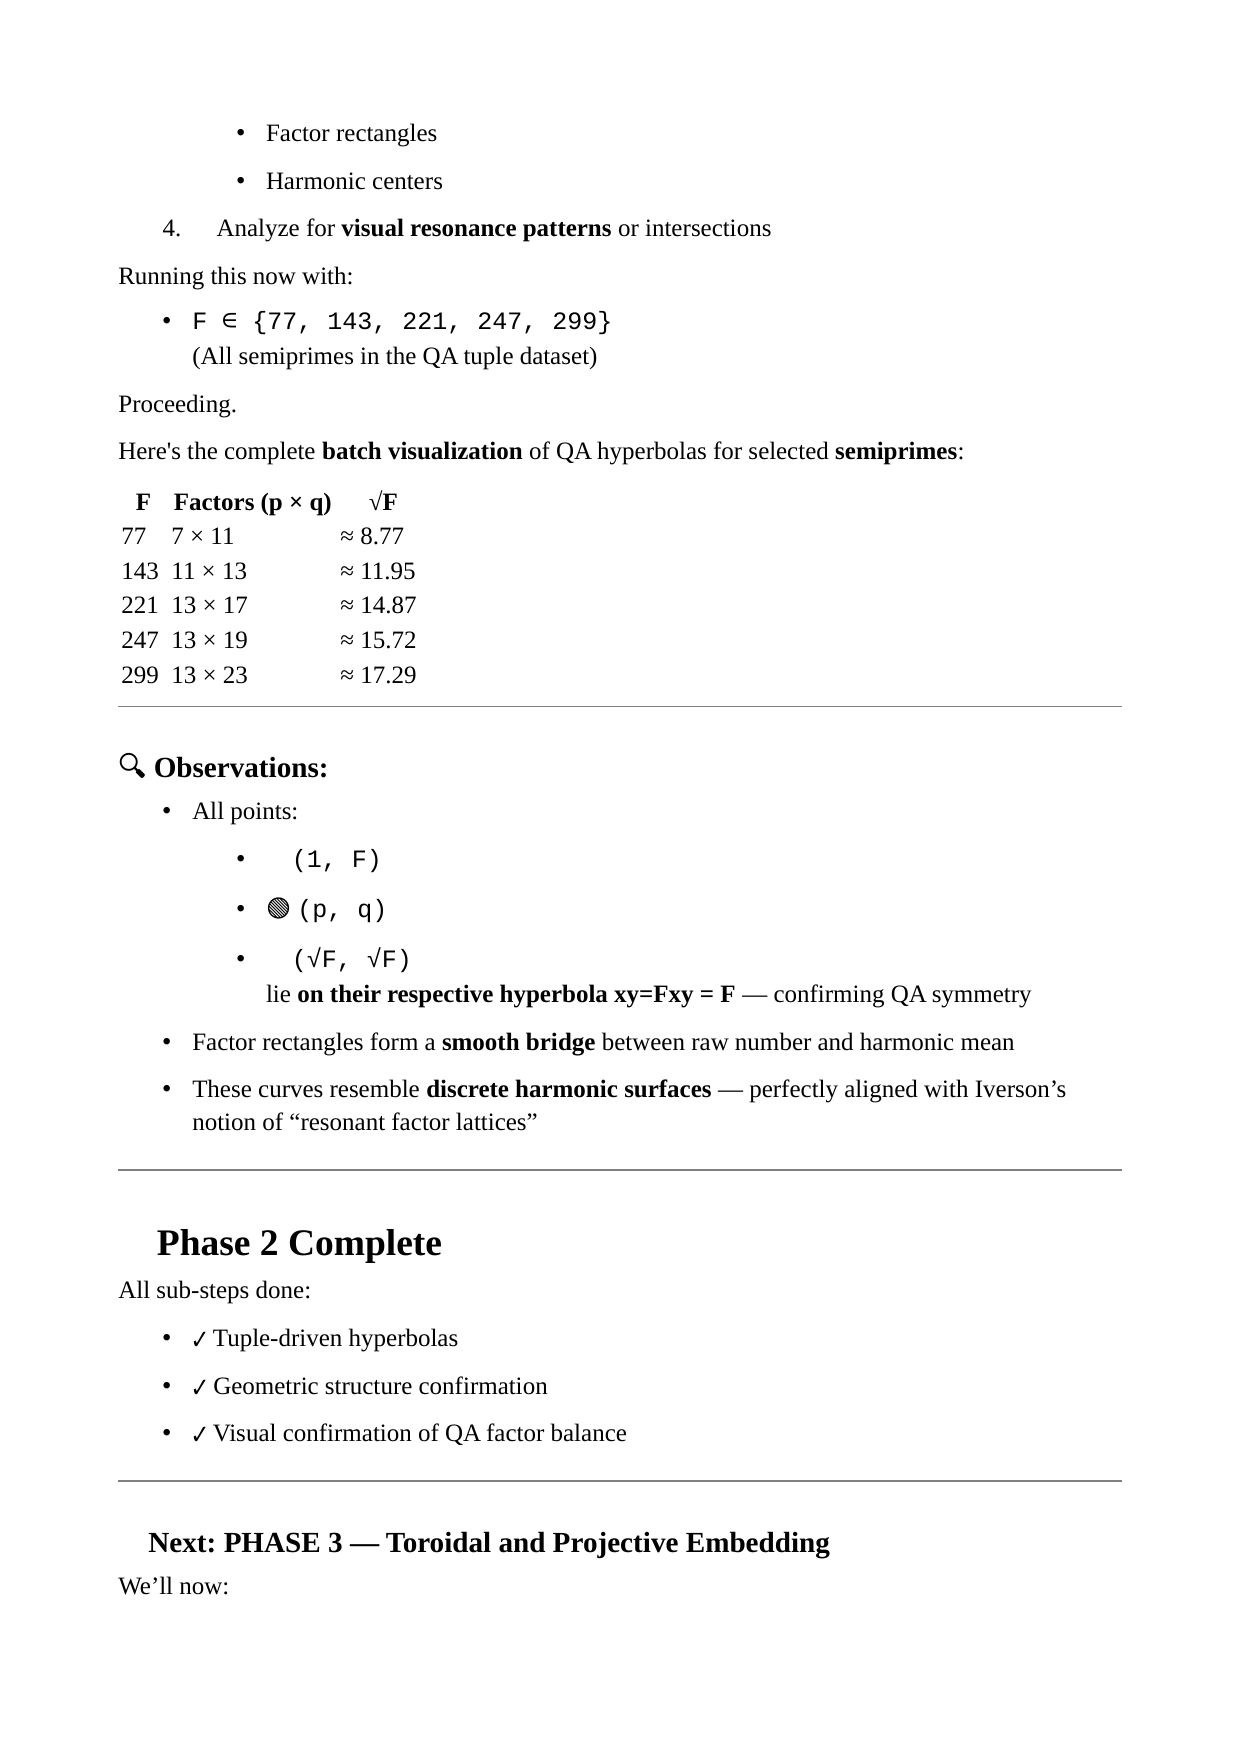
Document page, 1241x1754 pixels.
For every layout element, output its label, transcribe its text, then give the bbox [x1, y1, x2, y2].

table_cell 143 [118, 553, 168, 588]
subtitle 🔜 Next: PHASE 3 — Toroidal and Projective Embedding [118, 1525, 1122, 1558]
list All points: [162, 796, 1122, 825]
table_cell 11 × 13 [168, 553, 337, 588]
list 🔵 (1, F) [236, 844, 1122, 875]
table_cell ≈ 11.95 [337, 553, 429, 588]
list Harmonic centers [236, 166, 1122, 194]
list ✔ Tuple-driven hyperbolas [162, 1323, 1122, 1352]
table_cell 13 × 17 [168, 588, 337, 622]
list ✔ Geometric structure confirmation [162, 1371, 1122, 1399]
text Running this now with: [118, 261, 1122, 290]
table_cell ≈ 14.87 [337, 588, 429, 622]
table_header Factors (p × q) [168, 484, 337, 518]
table_header F [118, 484, 168, 518]
list Factor rectangles [236, 118, 1122, 147]
table_header √F [337, 484, 429, 518]
list 🔴 (√F, √F) lie on their respective hyperbola xy=Fxy = F — confirming QA symmetry [236, 944, 1122, 1008]
list These curves resemble discrete harmonic surfaces — perfectly aligned with Iverson’s notion of “resonant factor lattices” [162, 1074, 1122, 1136]
list F ∈ {77, 143, 221, 247, 299} (All semiprimes in the QA tuple dataset) [162, 308, 1122, 370]
table_cell 299 [118, 657, 168, 691]
table_cell 7 × 11 [168, 519, 337, 553]
list ✔ Visual confirmation of QA factor balance [162, 1418, 1122, 1447]
table_cell 13 × 23 [168, 657, 337, 691]
list Factor rectangles form a smooth bridge between raw number and harmonic mean [162, 1027, 1122, 1055]
table_cell ≈ 8.77 [337, 519, 429, 553]
table_cell 77 [118, 519, 168, 553]
table_cell 13 × 19 [168, 622, 337, 657]
text Here's the complete batch visualization of QA hyperbolas for selected semiprimes: [118, 436, 1122, 465]
table_cell 221 [118, 588, 168, 622]
text Proceeding. [118, 389, 1122, 417]
text We’ll now: [118, 1571, 1122, 1600]
subtitle ✅ Phase 2 Complete [118, 1220, 1122, 1263]
text All sub-steps done: [118, 1276, 1122, 1304]
table_cell ≈ 17.29 [337, 657, 429, 691]
list ✨ Analyze for visual resonance patterns or intersections [162, 213, 1122, 242]
subtitle 🔍 Observations: [118, 750, 1122, 784]
table_cell ≈ 15.72 [337, 622, 429, 657]
table_cell 247 [118, 622, 168, 657]
list 🟢 (p, q) [236, 894, 1122, 925]
